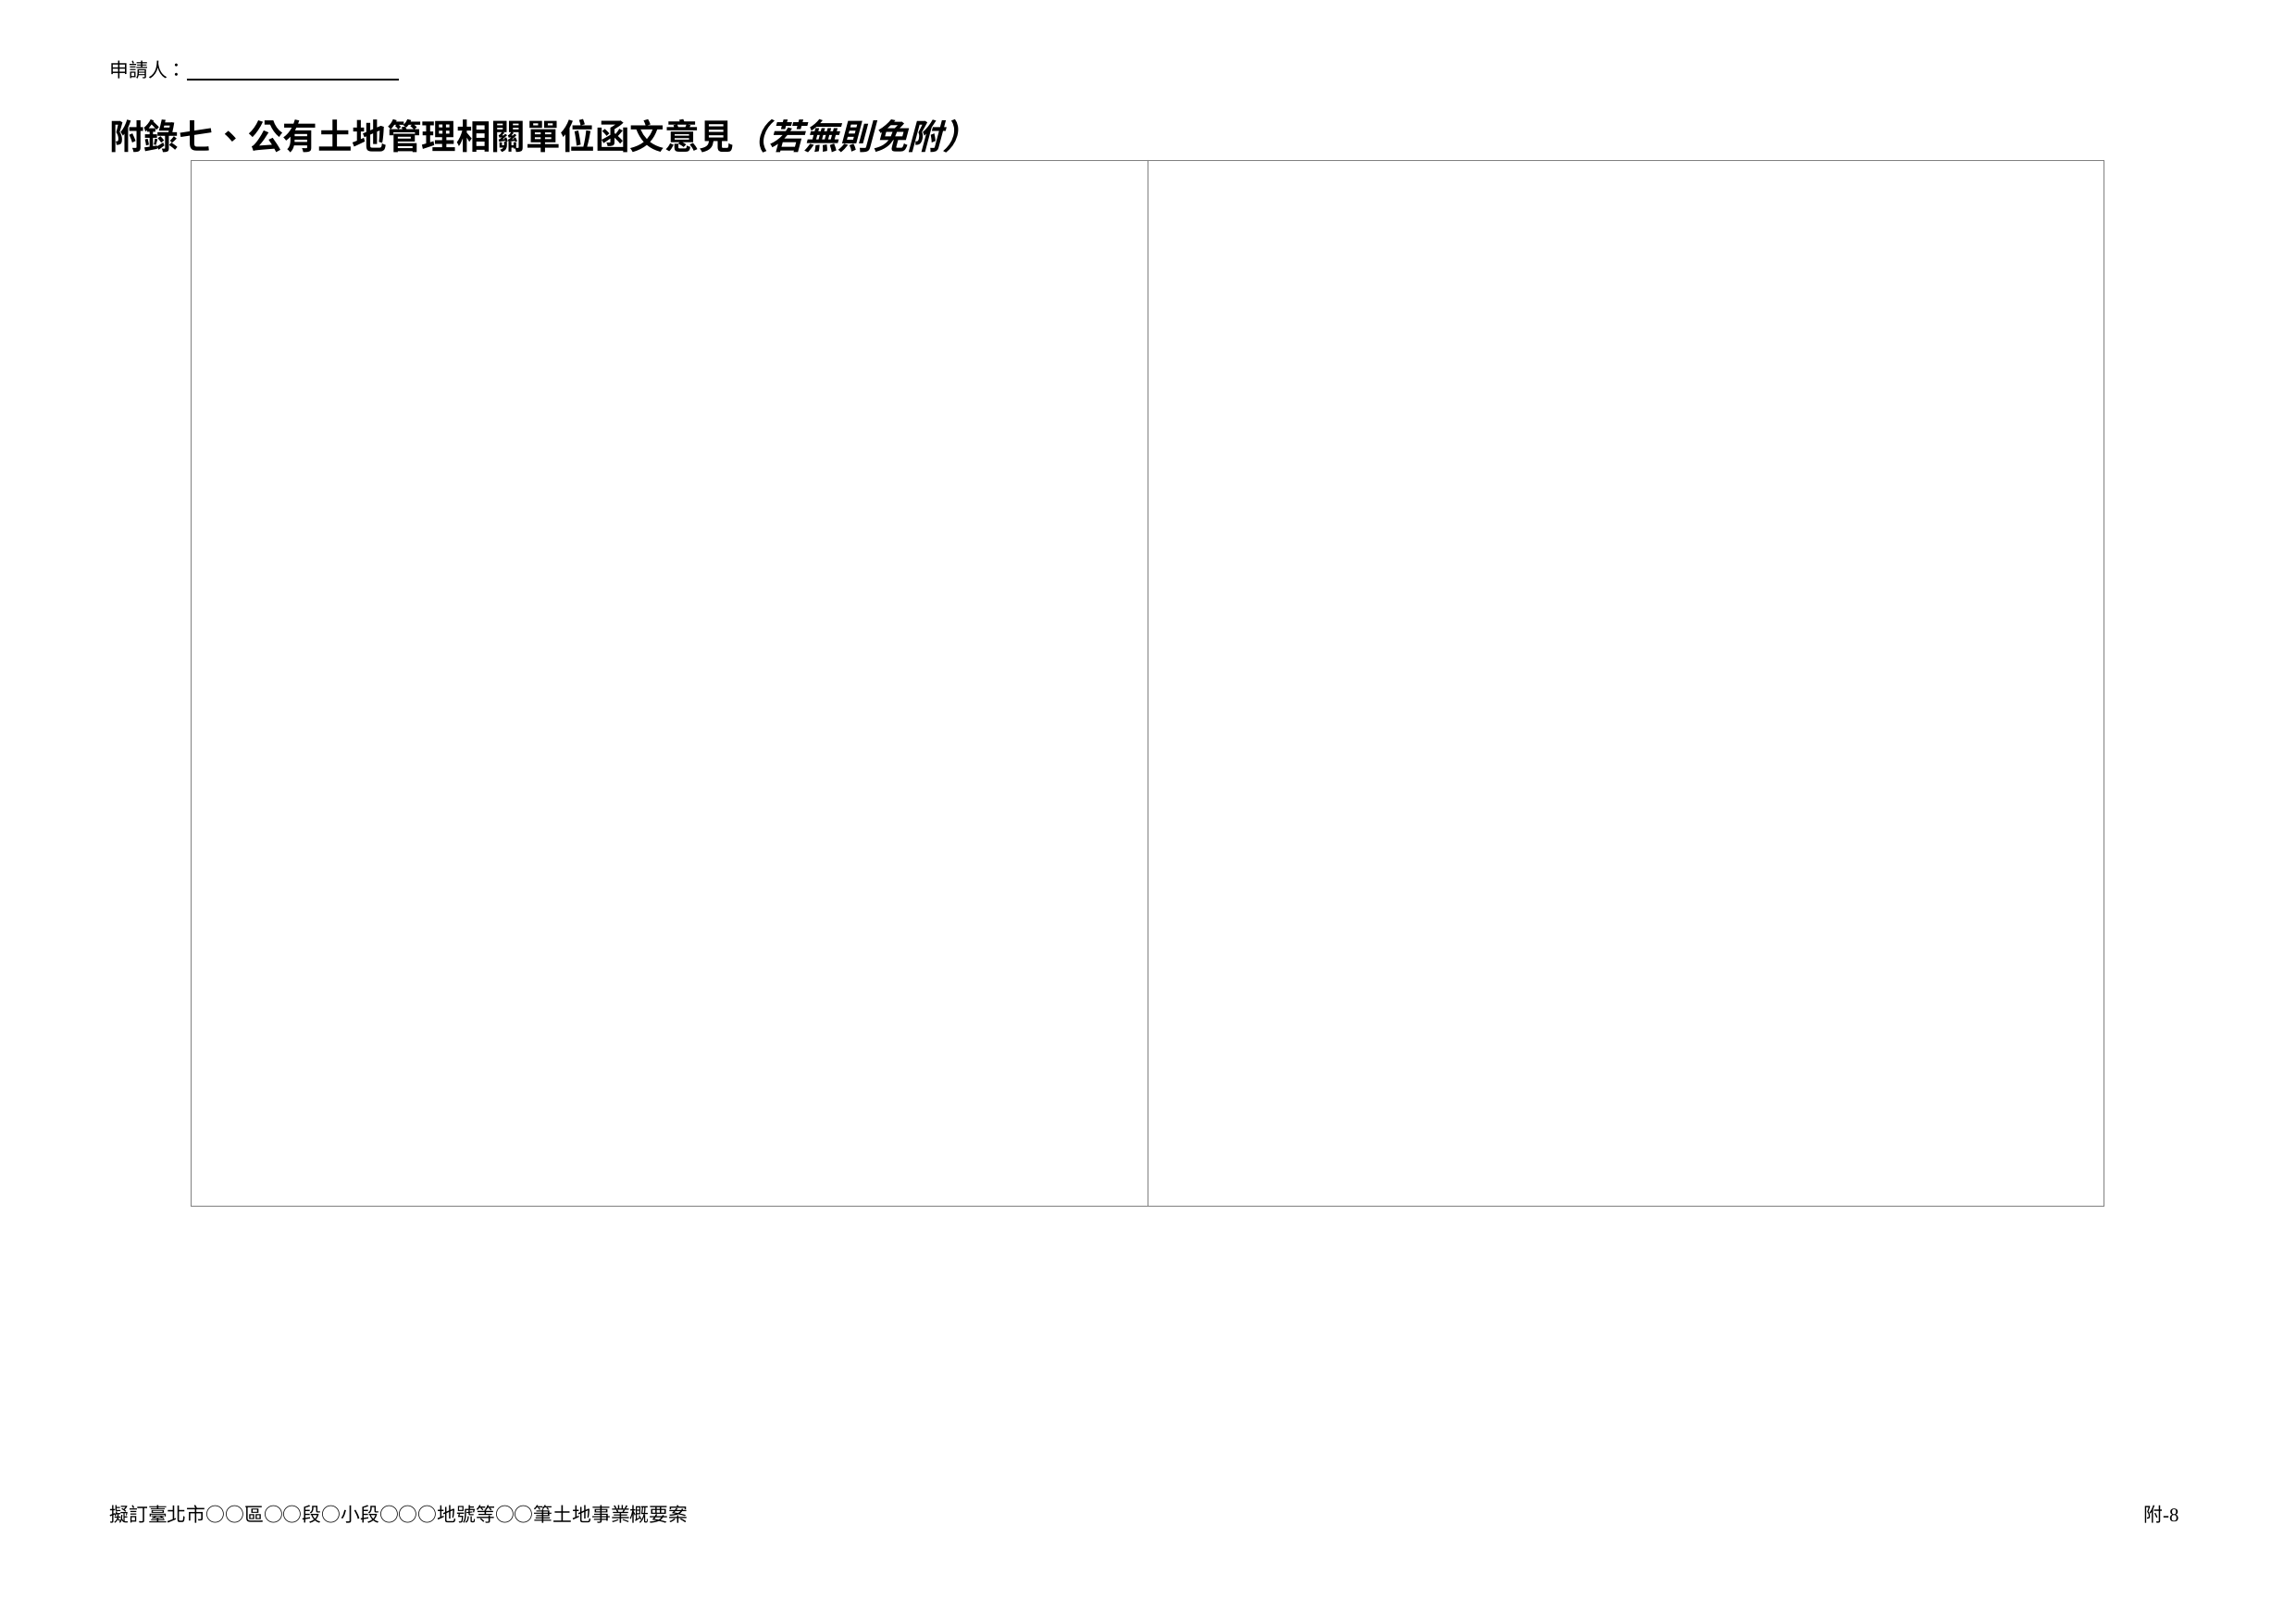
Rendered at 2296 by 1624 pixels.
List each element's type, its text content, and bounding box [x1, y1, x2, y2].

table_header [192, 161, 1148, 1206]
table_header [1148, 161, 2104, 1206]
subtitle 附錄七、公有土地管理相關單位函文意見（若無則免附） [109, 109, 2186, 159]
